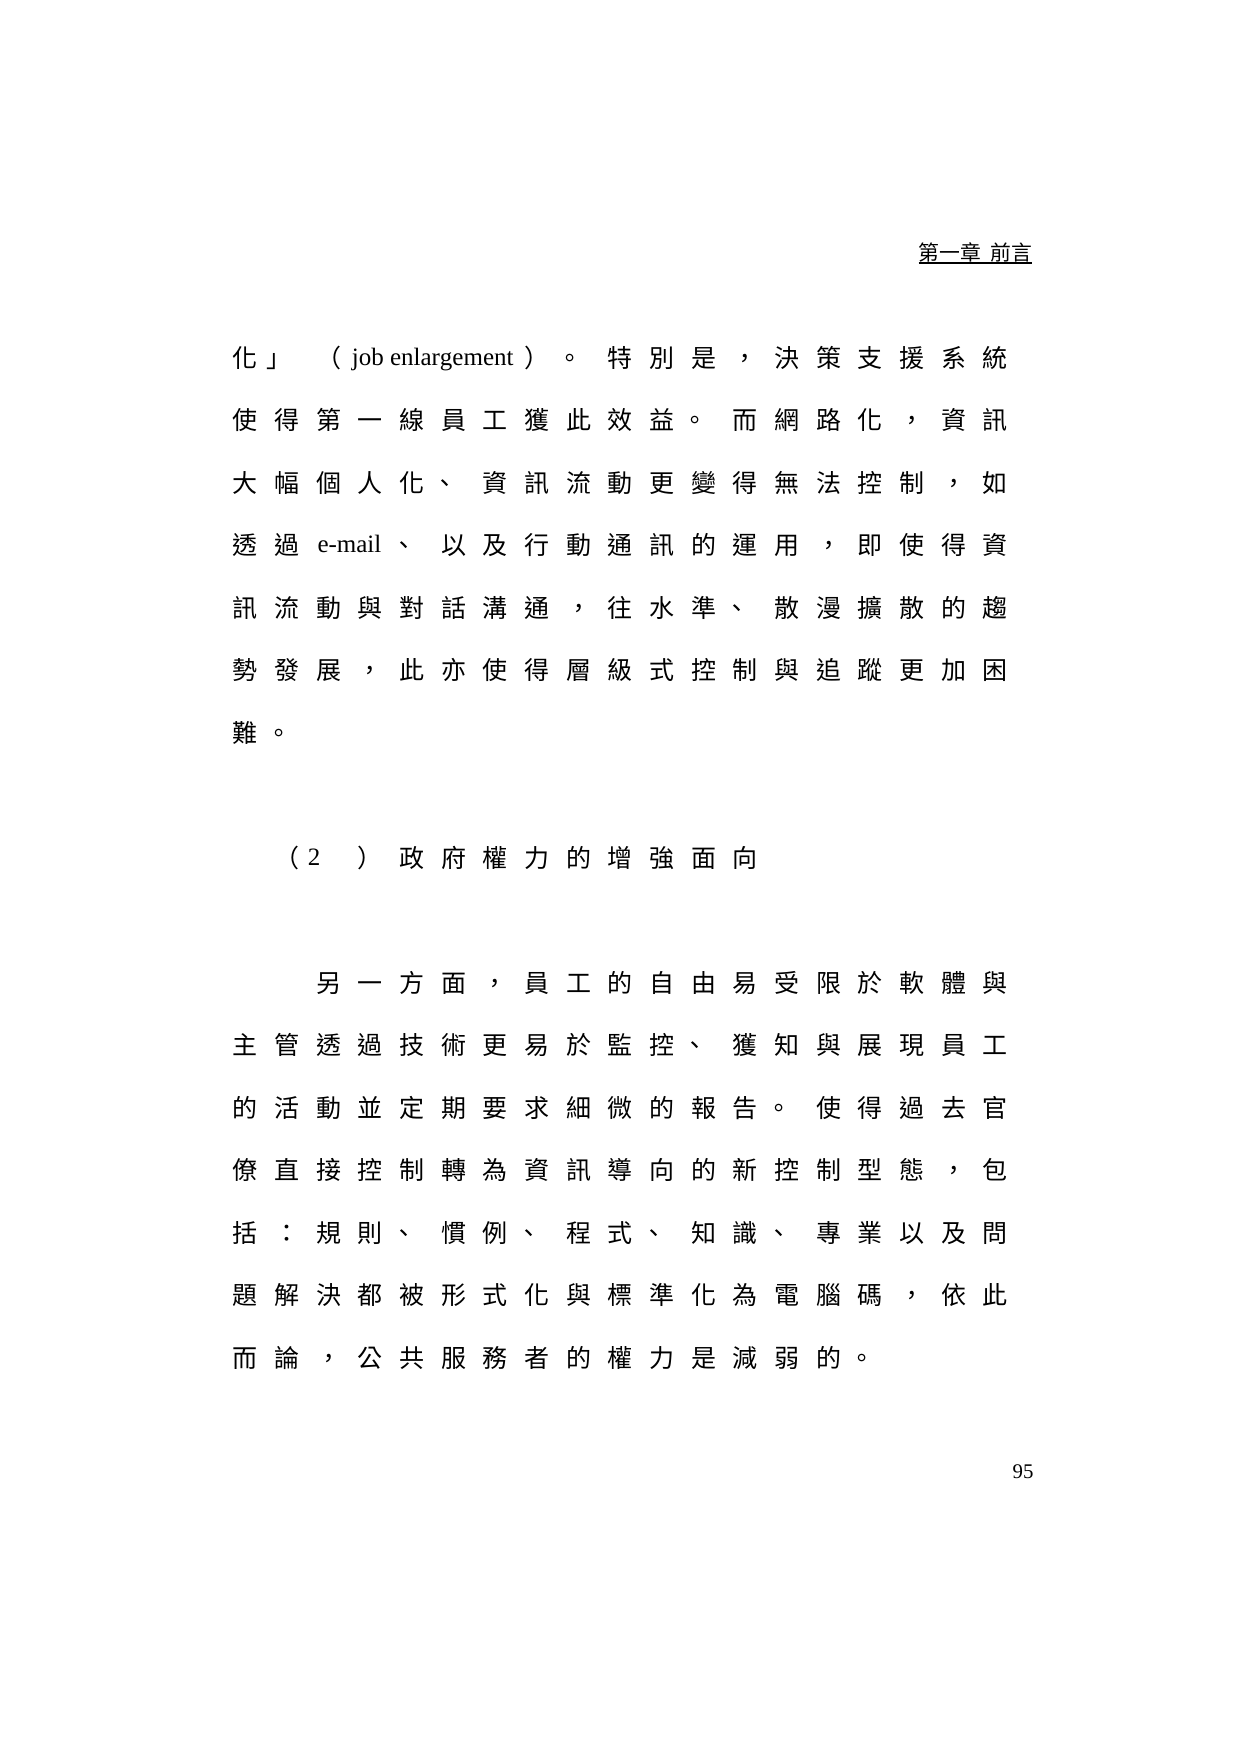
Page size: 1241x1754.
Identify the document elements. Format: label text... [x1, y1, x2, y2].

text 化」（job enlargement）。特別是，決策支援系統使得第一線員工獲此效益。而網路化，資訊大幅個人化、資訊流動更變得無法控制，如透過e-mail、以及行動通訊的運用，即使得資訊流動與對話溝通，往水準、散漫擴散的趨勢發展，此亦使得層級式控制與追蹤更加困難。 [224, 314, 1016, 752]
text 另一方面，員工的自由易受限於軟體與主管透過技術更易於監控、獲知與展現員工的活動並定期要求細微的報告。使得過去官僚直接控制轉為資訊導向的新控制型態，包括：規則、慣例、程式、知識、專業以及問題解決都被形式化與標準化為電腦碼，依此而論，公共服務者的權力是減弱的。 [224, 939, 1016, 1377]
list 政府權力的增強面向 [224, 814, 1016, 877]
